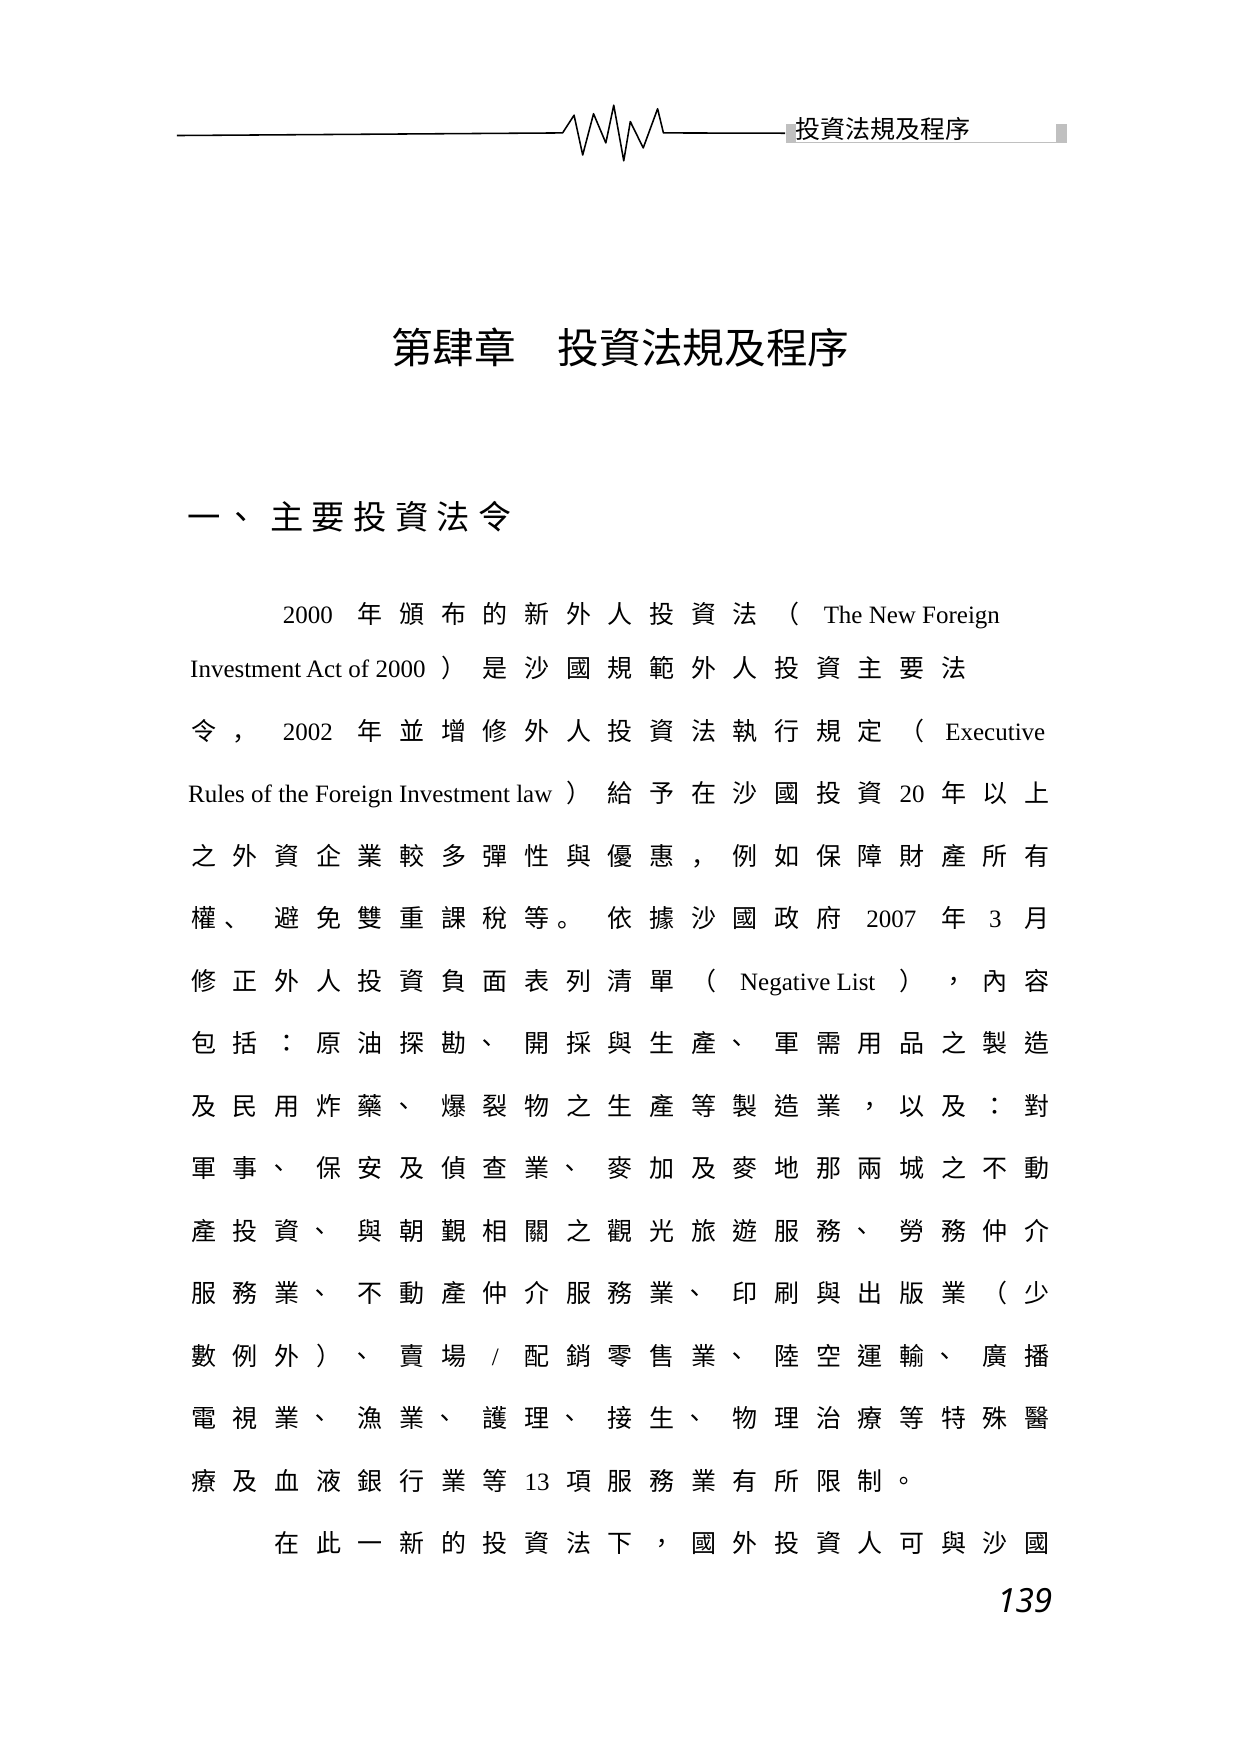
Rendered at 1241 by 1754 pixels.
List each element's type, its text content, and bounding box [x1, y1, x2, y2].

text 在此一新的投資法下，國外投資人可與沙國 [183, 1500, 1058, 1563]
text 一、主要投資法令 [183, 473, 1058, 536]
text 2000年頒布的新外人投資法（The New Foreign Investment Act of 2000）是沙國規範外人投資主要法令，2002年並增修外人投資法執行規定（Executive Rules of the Foreign Investment law）給予在沙國投資20年以上之外資企業較多彈性與優惠，例如保障財產所有權、避免雙重課稅等。依據沙國政府2007年3月修正外人投資負面表列清單（Negative List），內容包括：原油探勘、開採與生產、軍需用品之製造及民用炸藥、爆裂物之生產等製造業，以及：對軍事、保安及偵查業、麥加及麥地那兩城之不動產投資、與朝覲相關之觀光旅遊服務、勞務仲介服務業、不動產仲介服務業、印刷與出版業（少數例外）、賣場/配銷零售業、陸空運輸、廣播電視業、漁業、護理、接生、物理治療等特殊醫療及血液銀行業等13項服務業有所限制。 [183, 563, 1058, 1500]
text 第肆章 投資法規及程序 [183, 304, 1058, 366]
